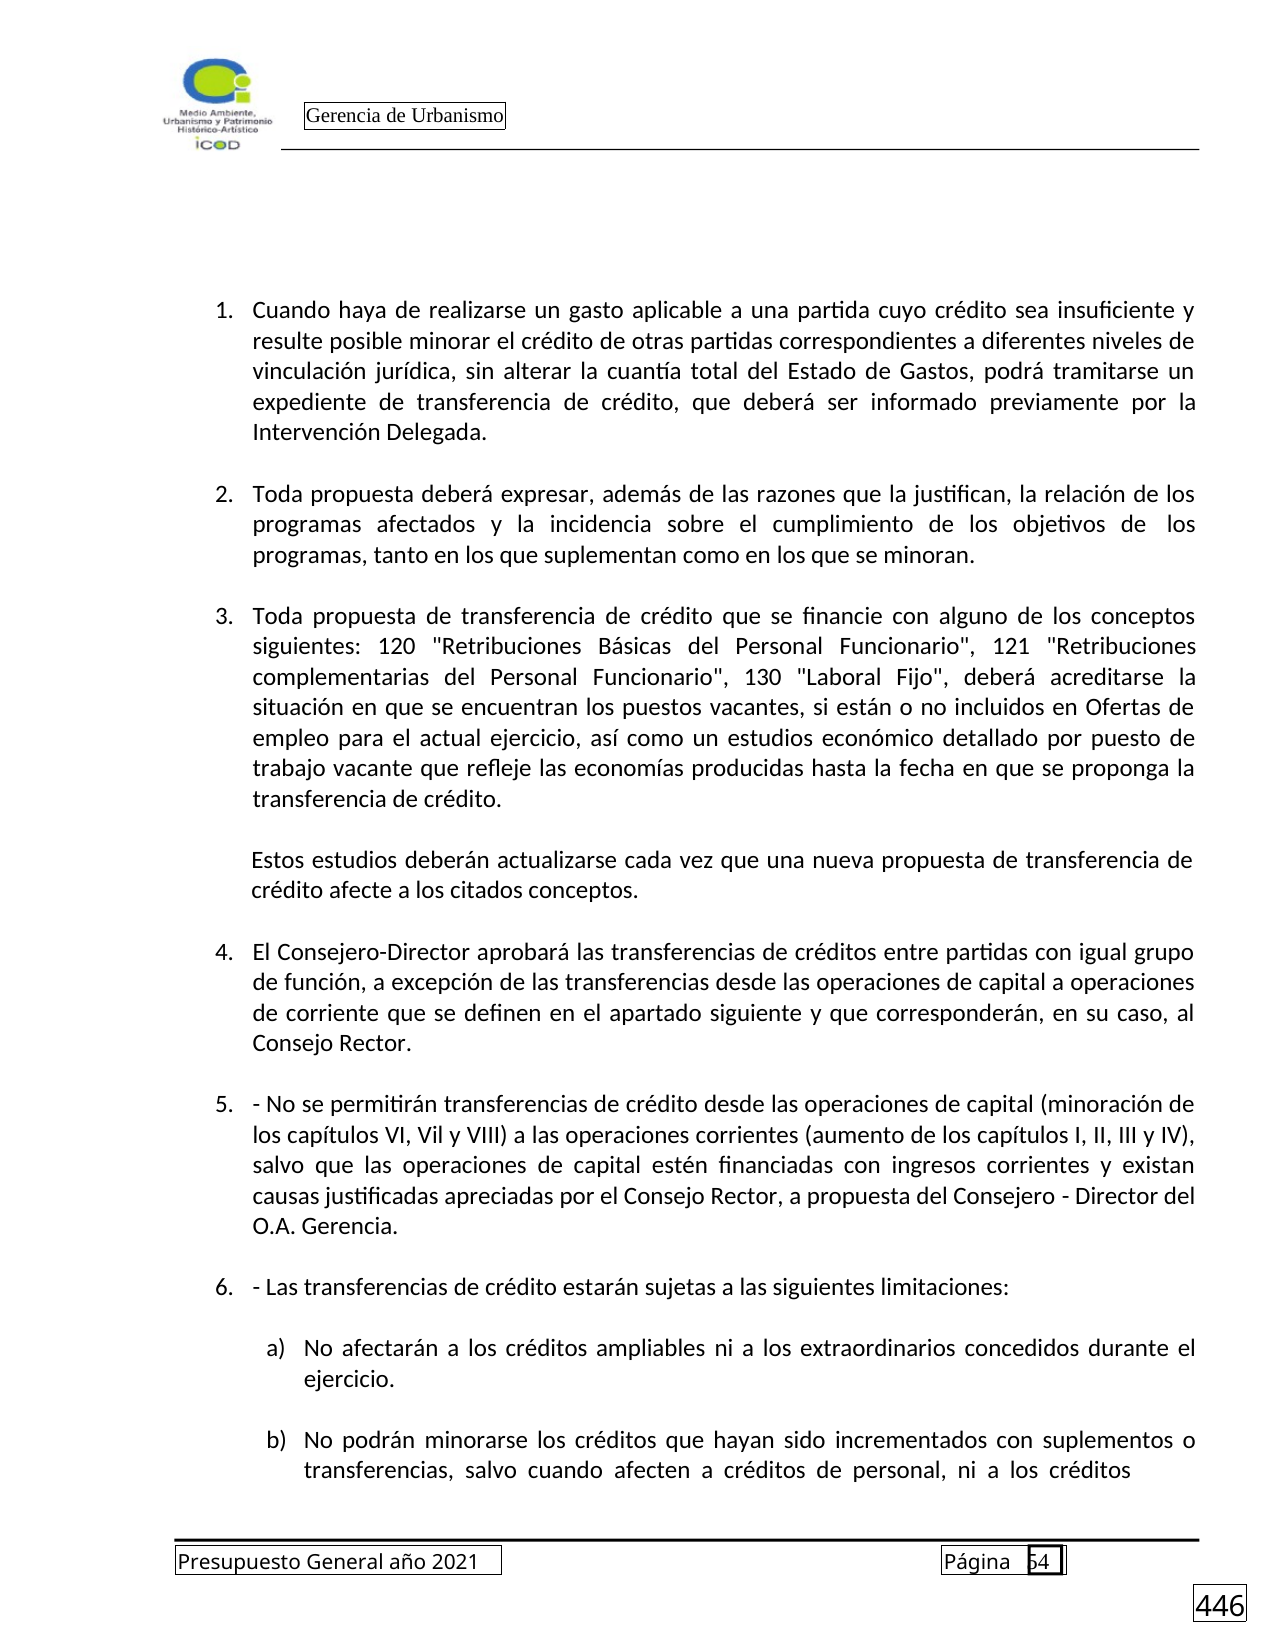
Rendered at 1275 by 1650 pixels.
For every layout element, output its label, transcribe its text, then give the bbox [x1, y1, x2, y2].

list No afectarán a los créditos ampliables ni a los extraordinarios concedidos durante el ejercicio. [266, 1333, 1196, 1394]
list Cuando haya de realizarse un gasto aplicable a una partida cuyo crédito sea insuficiente y resulte posible minorar el crédito de otras partidas correspondientes a diferentes niveles de vinculación jurídica, sin alterar la cuantía total del Estado de Gastos, podrá tramitarse un expediente de transferencia de crédito, que deberá ser informado previamente por la Intervención Delegada. [215, 294, 1196, 447]
text O.A. Gerencia. [252, 1210, 1256, 1241]
list - Las transferencias de crédito estarán sujetas a las siguientes limitaciones: [215, 1272, 1256, 1302]
list Toda propuesta deberá expresar, además de las razones que la justifican, la relación de los programas afectados y la incidencia sobre el cumplimiento de los objetivos de los programas, tanto en los que suplementan como en los que se minoran. [215, 478, 1196, 569]
list - No se permitirán transferencias de crédito desde las operaciones de capital (minoración de los capítulos VI, Vil y VIII) a las operaciones corrientes (aumento de los capítulos I, II, III y IV), salvo que las operaciones de capital estén financiadas con ingresos corrientes y existan causas justificadas apreciadas por el Consejo Rector, a propuesta del Consejero - Director del [215, 1088, 1197, 1210]
list Toda propuesta de transferencia de crédito que se financie con alguno de los conceptos siguientes: 120 "Retribuciones Básicas del Personal Funcionario", 121 "Retribuciones complementarias del Personal Funcionario", 130 "Laboral Fijo", deberá acreditarse la situación en que se encuentran los puestos vacantes, si están o no incluidos en Ofertas de empleo para el actual ejercicio, así como un estudios económico detallado por puesto de trabajo vacante que refleje las economías producidas hasta la fecha en que se proponga la transferencia de crédito. [215, 600, 1196, 813]
text Estos estudios deberán actualizarse cada vez que una nueva propuesta de transferencia de crédito afecte a los citados conceptos. [251, 844, 1256, 905]
list El Consejero-Director aprobará las transferencias de créditos entre partidas con igual grupo de función, a excepción de las transferencias desde las operaciones de capital a operaciones de corriente que se definen en el apartado siguiente y que corresponderán, en su caso, al Consejo Rector. [215, 936, 1196, 1058]
list No podrán minorarse los créditos que hayan sido incrementados con suplementos o transferencias, salvo cuando afecten a créditos de personal, ni a los créditos [266, 1424, 1196, 1485]
picture [153, 46, 281, 170]
